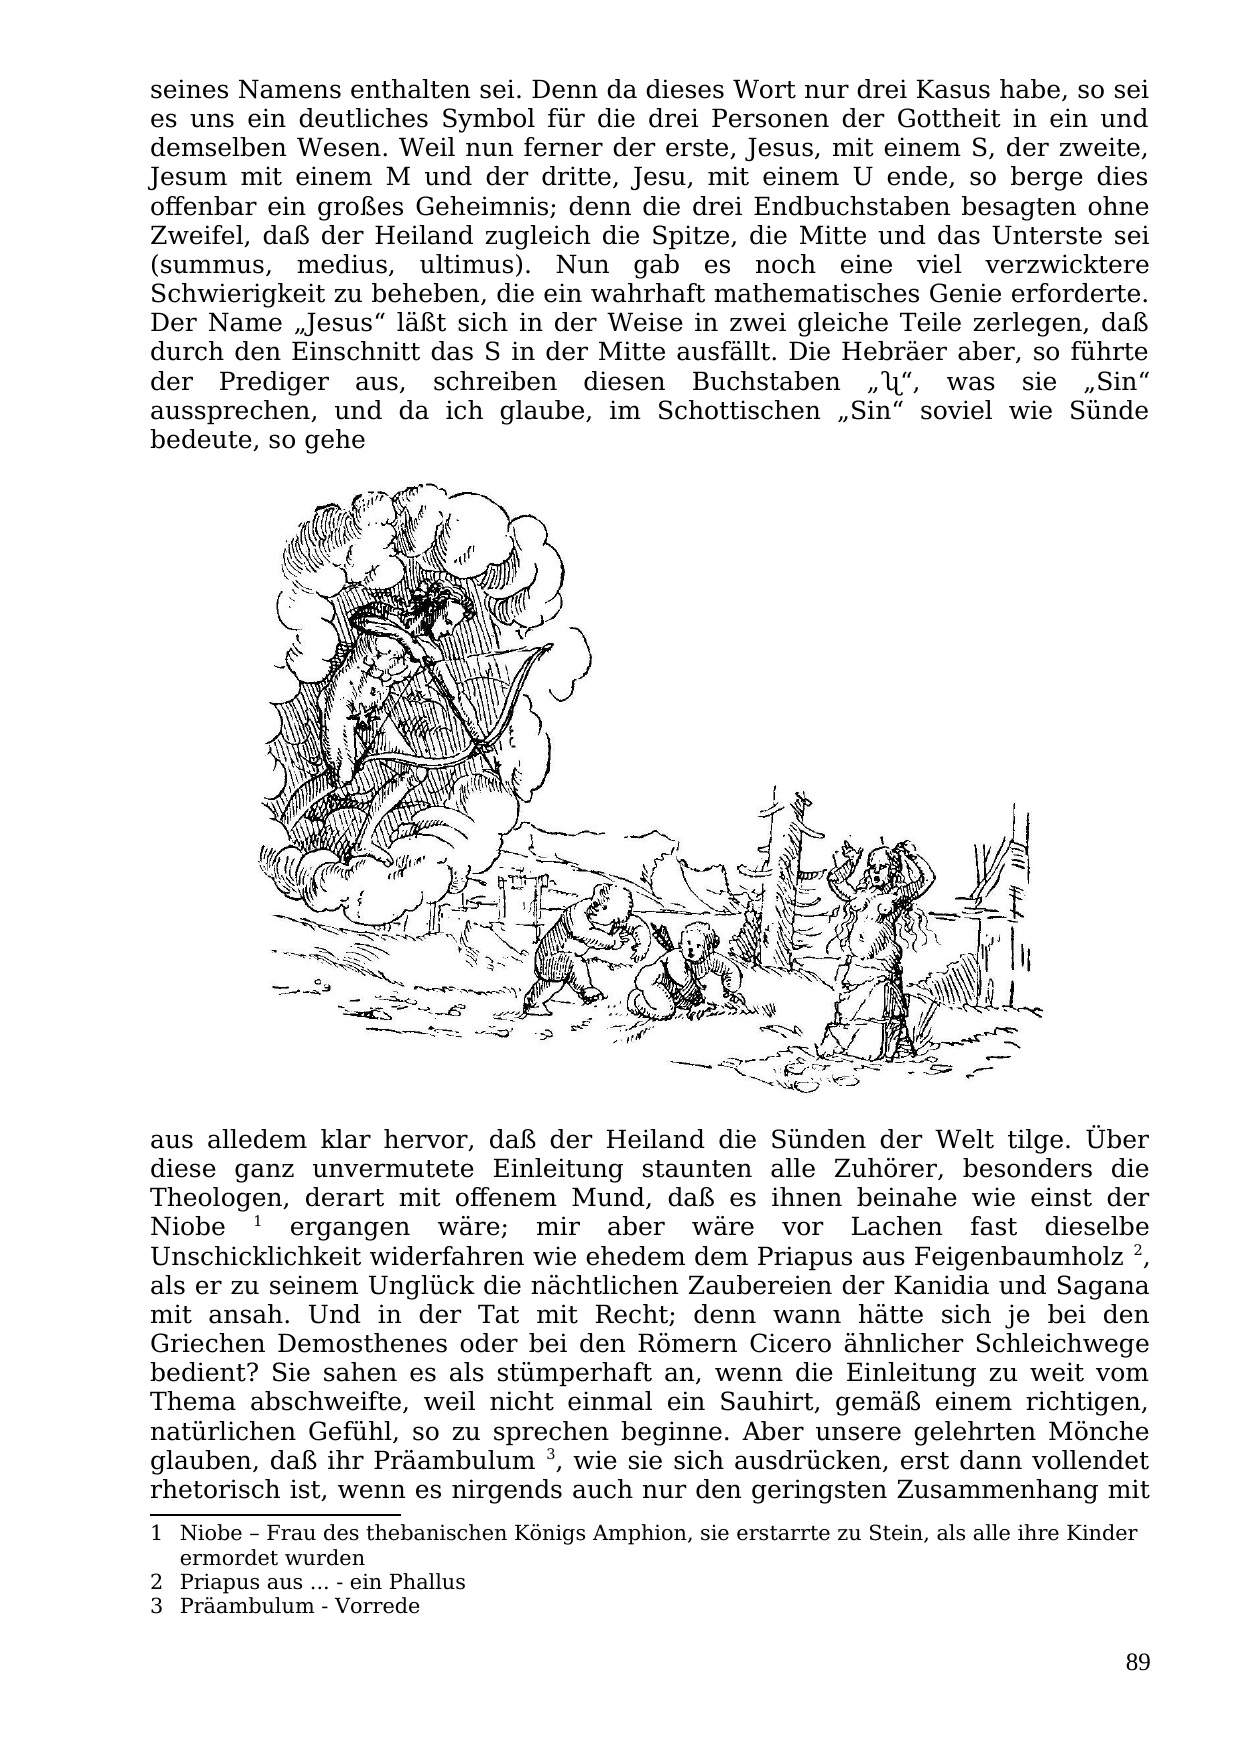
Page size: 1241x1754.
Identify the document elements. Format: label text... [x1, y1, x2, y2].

text Priapus aus ... - ein Phallus [150, 1570, 1151, 1594]
text Präambulum - Vorrede [150, 1594, 1151, 1618]
text aus alledem klar hervor, daß der Heiland die Sünden der Welt tilge. Über diese ganz unvermutete Einleitung staunten alle Zuhörer, besonders die Theologen, derart mit offenem Mund, daß es ihnen beinahe wie einst der Niobe ergangen wäre; mir aber wäre vor Lachen fast dieselbe Unschicklichkeit widerfahren wie ehedem dem Priapus aus Feigenbaumholz , als er zu seinem Unglück die nächtlichen Zaubereien der Kanidia und Sagana mit ansah. Und in der Tat mit Recht; denn wann hätte sich je bei den Griechen Demosthenes oder bei den Römern Cicero ähnlicher Schleichwege bedient? Sie sahen es als stümperhaft an, wenn die Einleitung zu weit vom Thema abschweifte, weil nicht einmal ein Sauhirt, gemäß einem richtigen, natürlichen Gefühl, so zu sprechen beginne. Aber unsere gelehrten Mönche glauben, daß ihr Präambulum , wie sie sich ausdrücken, erst dann vollendet rhetorisch ist, wenn es nirgends auch nur den geringsten Zusammenhang mit [150, 1124, 1151, 1504]
text Niobe – Frau des thebanischen Königs Amphion, sie erstarrte zu Stein, als alle ihre Kinder ermordet wurden [150, 1521, 1151, 1570]
picture [210, 454, 1090, 1124]
text seines Namens enthalten sei. Denn da dieses Wort nur drei Kasus habe, so sei es uns ein deutliches Symbol für die drei Personen der Gottheit in ein und demselben Wesen. Weil nun ferner der erste, Jesus, mit einem S, der zweite, Jesum mit einem M und der dritte, Jesu, mit einem U ende, so berge dies offenbar ein großes Geheimnis; denn die drei Endbuchstaben besagten ohne Zweifel, daß der Heiland zugleich die Spitze, die Mitte und das Unterste sei (summus, medius, ultimus). Nun gab es noch eine viel verzwicktere Schwierigkeit zu beheben, die ein wahrhaft mathematisches Genie erforderte. Der Name „Jesus“ läßt sich in der Weise in zwei gleiche Teile zerlegen, daß durch den Einschnitt das S in der Mitte ausfällt. Die Hebräer aber, so führte der Prediger aus, schreiben diesen Buchstaben „ʯ“, was sie „Sin“ aussprechen, und da ich glaube, im Schottischen „Sin“ soviel wie Sünde bedeute, so gehe [150, 75, 1151, 454]
